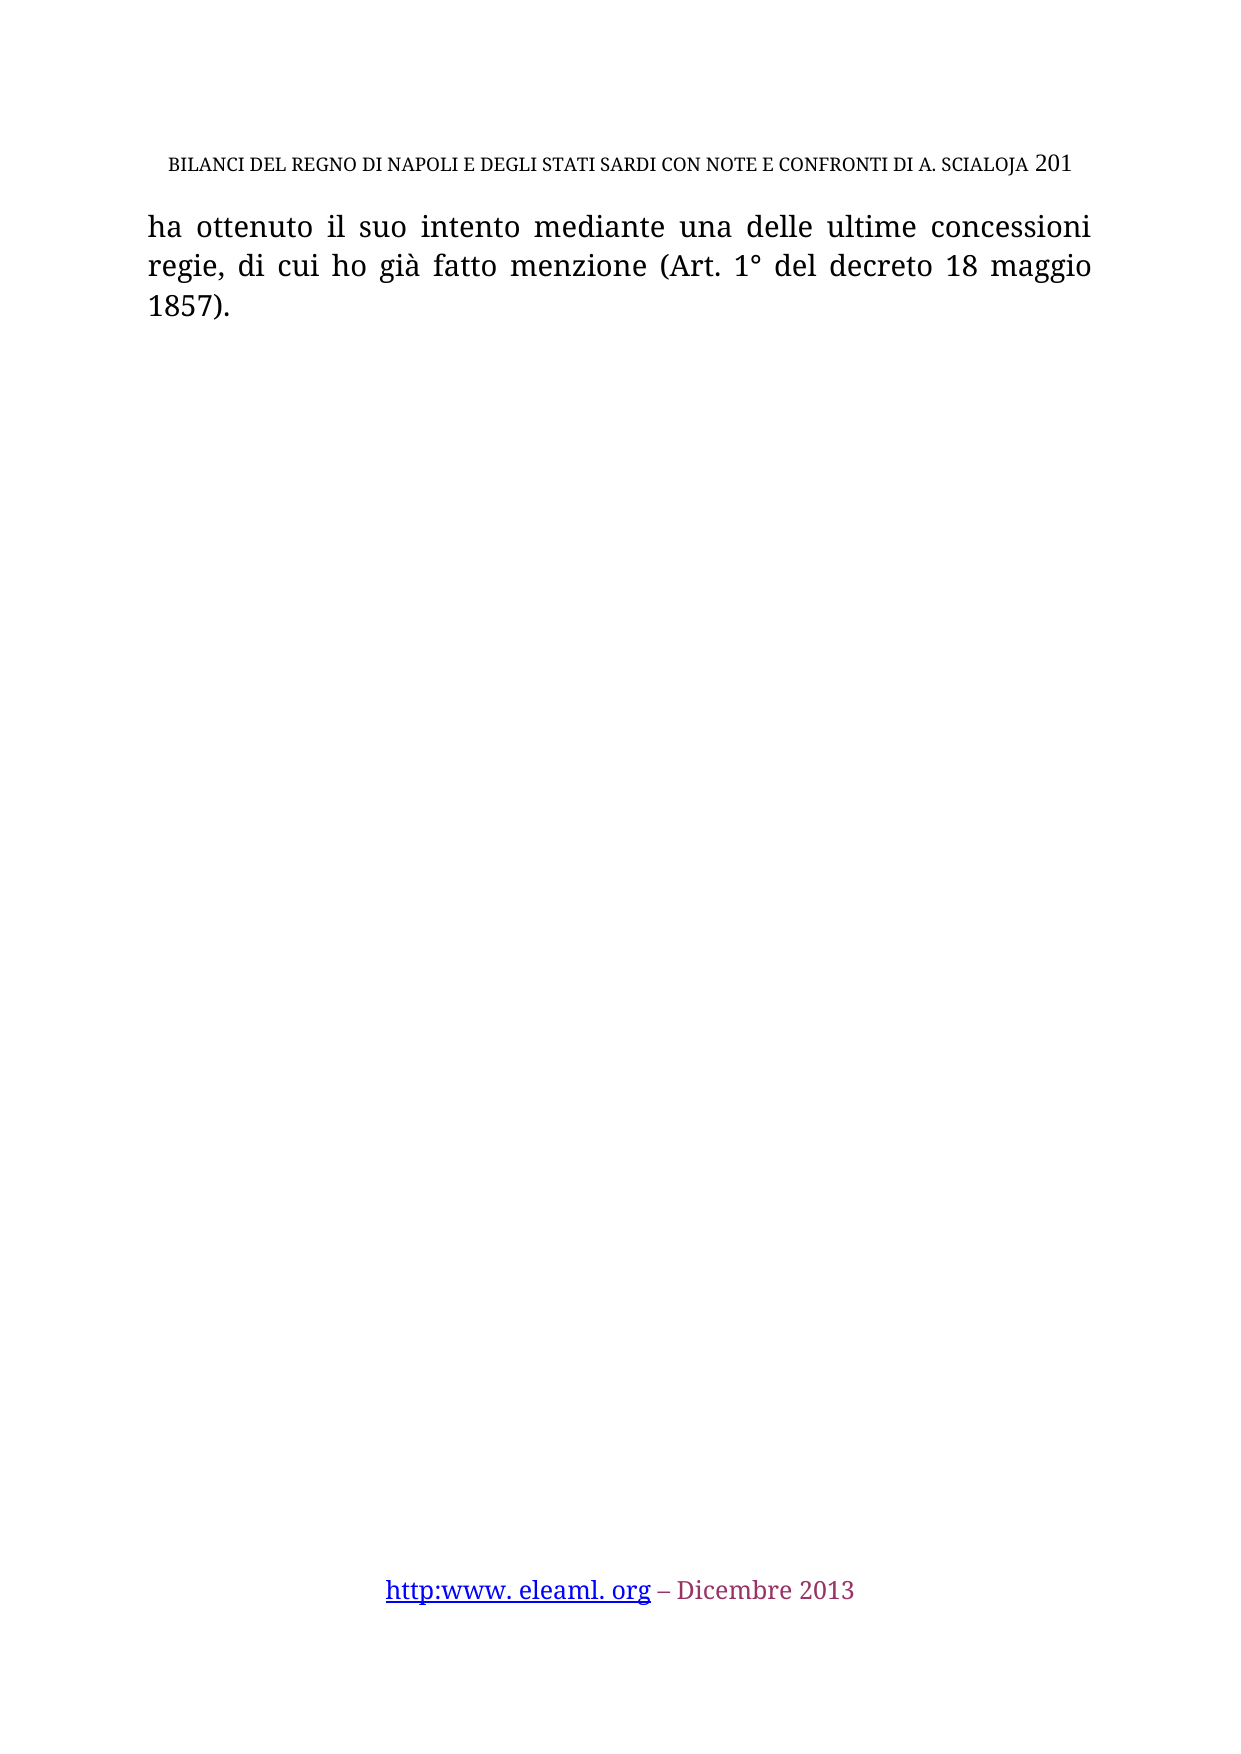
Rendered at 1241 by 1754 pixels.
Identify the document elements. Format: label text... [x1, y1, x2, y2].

text ha ottenuto il suo intento mediante una delle ultime concessioni regie, di cui ho già fatto menzione (Art. 1° del decreto 18 maggio 1857). [148, 206, 1093, 325]
